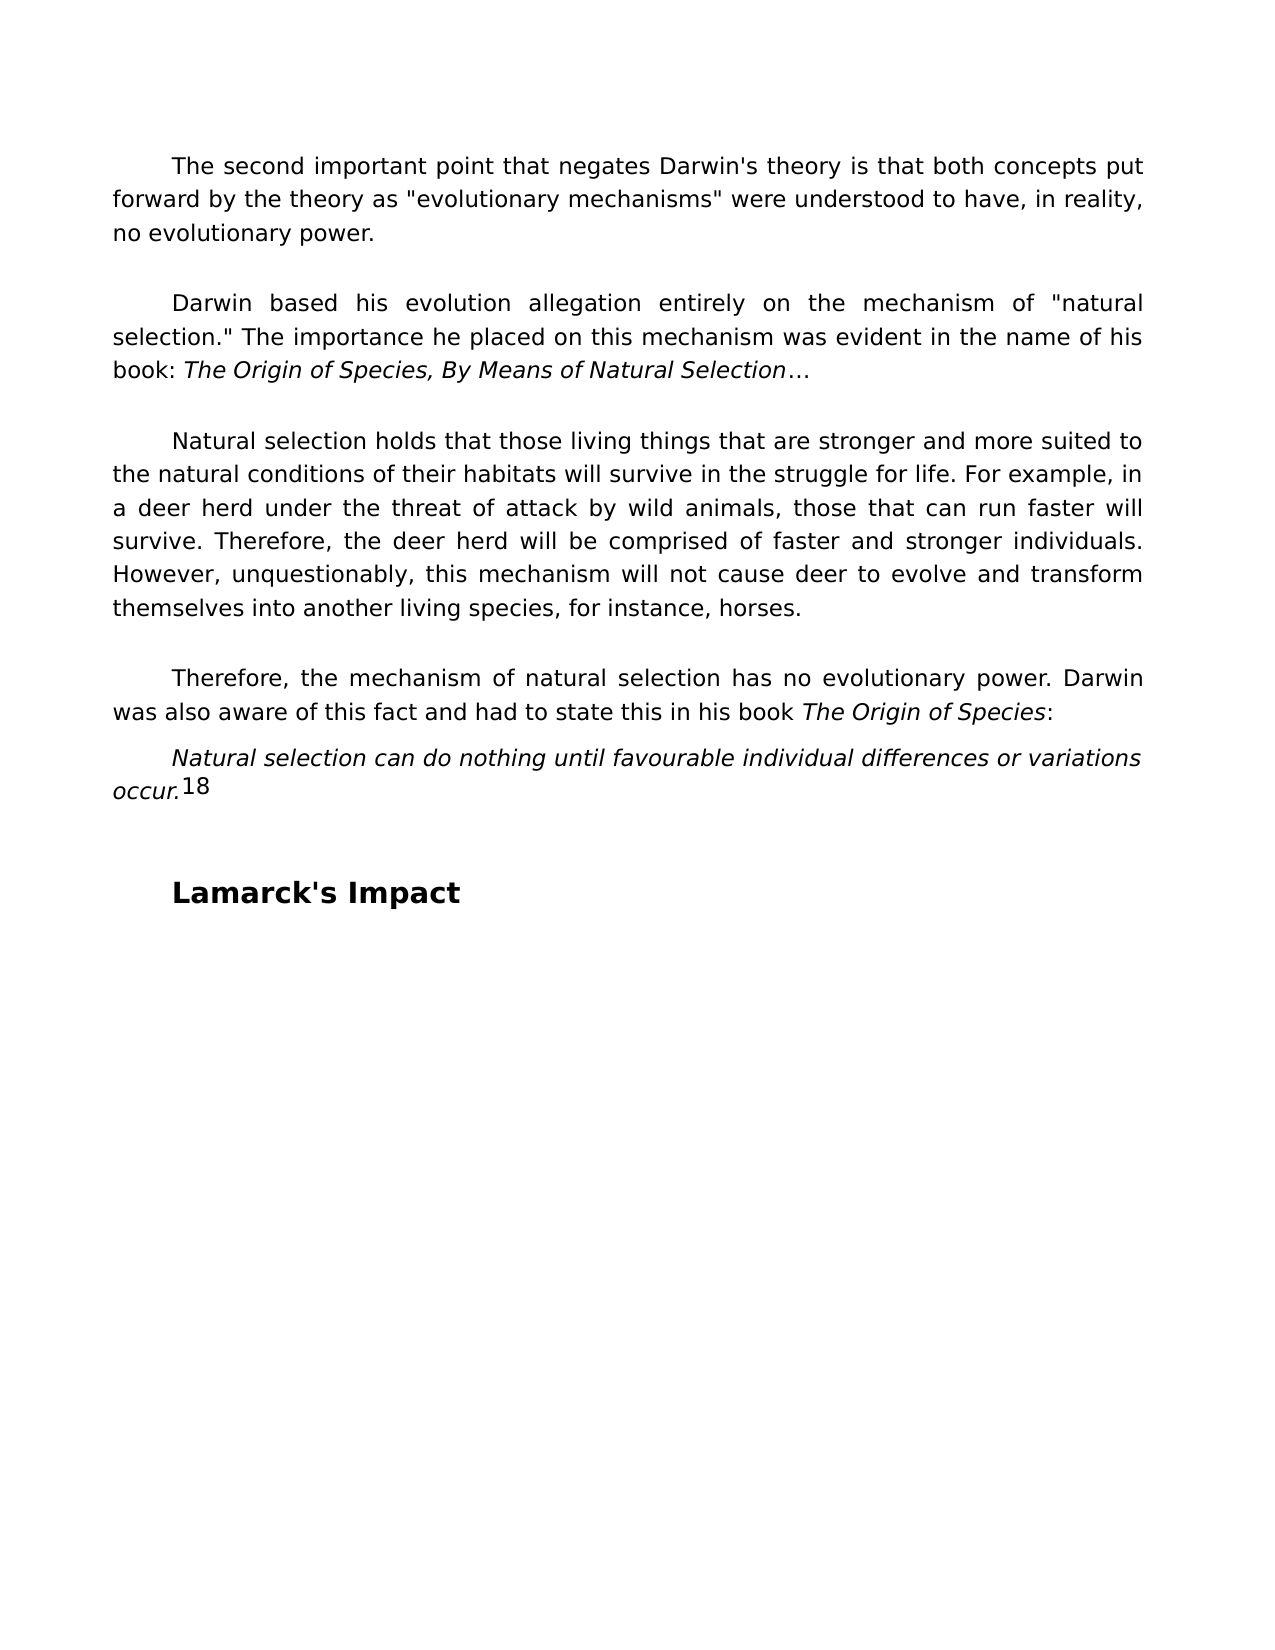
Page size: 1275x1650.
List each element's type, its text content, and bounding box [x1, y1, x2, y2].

text Therefore, the mechanism of natural selection has no evolutionary power. Darwin was also aware of this fact and had to state this in his book The Origin of Species: [112, 660, 1145, 727]
text Natural selection can do nothing until favourable individual differences or variations occur.18 [112, 739, 1145, 806]
text Darwin based his evolution allegation entirely on the mechanism of "natural selection." The importance he placed on this mechanism was evident in the name of his book: The Origin of Species, By Means of Natural Selection… [112, 285, 1145, 385]
text Natural selection holds that those living things that are stronger and more suited to the natural conditions of their habitats will survive in the struggle for life. For example, in a deer herd under the threat of attack by wild animals, those that can run faster will survive. Therefore, the deer herd will be comprised of faster and stronger individuals. However, unquestionably, this mechanism will not cause deer to evolve and transform themselves into another living species, for instance, horses. [112, 423, 1145, 623]
text Lamarck's Impact [112, 877, 1145, 910]
text The second important point that negates Darwin's theory is that both concepts put forward by the theory as "evolutionary mechanisms" were understood to have, in reality, no evolutionary power. [112, 148, 1145, 248]
